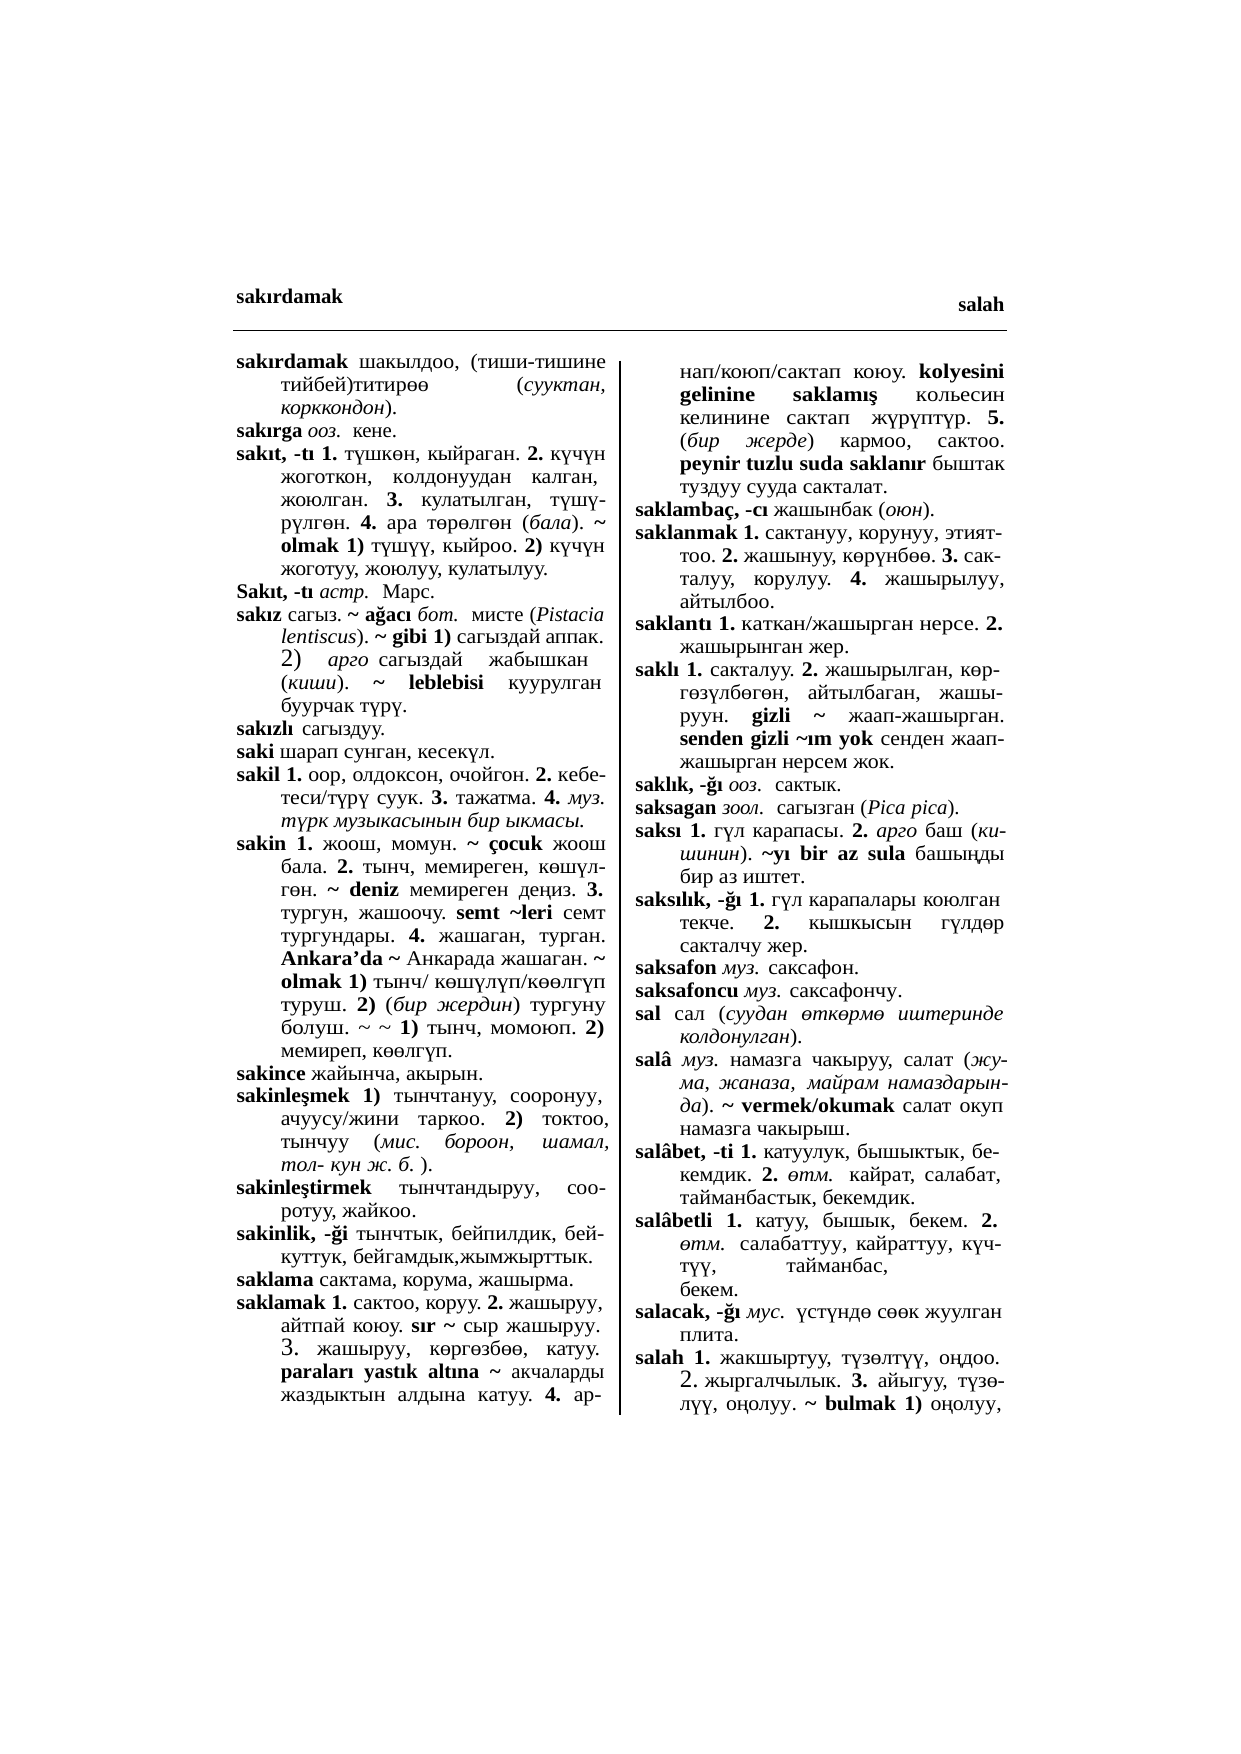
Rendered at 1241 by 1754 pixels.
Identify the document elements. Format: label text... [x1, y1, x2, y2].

text буурчак түрү. [281, 694, 409, 717]
text мемиреп, көөлгүп. [281, 1039, 453, 1062]
text saklantı 1. каткан/жашырган нерсе. 2. [635, 613, 1065, 635]
text шинин). ~yı bir az sula башыңды бир аз иштет. [679, 842, 1004, 888]
text айтпай коюу. sır ~ сыр жашыруу. [281, 1314, 606, 1337]
text sakırdamak шакылдоо, (тиши-тишине тийбей)титирөө (сууктан, корккондон). [236, 350, 606, 419]
text saklı 1. сакталуу. 2. жашырылган, көр- гөзүлбөгөн, айтылбаган, жашы- [635, 658, 1038, 704]
text olmak 1) тынч/ көшүлүп/көөлгүп туруш. 2) (бир жердин) тургуну болуш. ~ ~ 1) тынч, момоюп. 2) [281, 970, 606, 1039]
text saklık, -ğı ооз. сактык. [635, 773, 1004, 796]
text sakinlik, -ği тынчтык, бейпилдик, бей- [236, 1222, 606, 1245]
text salah 1. жакшыртуу, түзөлтүү, оңдоо. [635, 1346, 1065, 1369]
text sakırdamak [236, 284, 343, 308]
text жаздыктын алдына катуу. 4. ар- [281, 1383, 606, 1406]
text өтм. салабаттуу, кайраттуу, күч- [679, 1232, 1005, 1254]
text sakin 1. жоош, момун. ~ çocuk жоош бала. 2. тынч, мемиреген, көшүл- гөн. ~ deniz мемиреген деңиз. 3. [236, 832, 606, 901]
list арго сагыздай жабышкан [281, 648, 606, 671]
text (киши). ~ leblebisi куурулган [281, 671, 605, 694]
text sakince жайынча, акырын. [236, 1062, 606, 1084]
list жыргалчылык. 3. айыгуу, түзө- лүү, оңолуу. ~ bulmak 1) оңолуу, [679, 1369, 1005, 1415]
text жашырынган жер. [679, 635, 851, 658]
text salacak, -ğı мус. үстүндө сөөк жуулган плита. [635, 1301, 1058, 1346]
text жоюлган. 3. кулатылган, түшү- рүлгөн. 4. ара төрөлгөн (бала). ~ olmak 1) түшүү, кыйроо. 2) күчүн [281, 488, 606, 557]
text тургун, жашоочу. semt ~leri семт тургундары. 4. жашаган, турган. Ankara’da ~ Анкарада жашаган. ~ [281, 901, 606, 970]
text Sakıt, -tı астр. Марс. [236, 580, 606, 603]
text куттук, бейгамдык,жымжырттык. saklama сактама, корума, жашырма. saklamak 1. сактоо, коруу. 2. жашыруу, [236, 1245, 609, 1314]
list жашыруу, көргөзбөө, катуу. [281, 1337, 606, 1360]
text sakırga ооз. кене. [236, 419, 609, 442]
text saksı 1. гүл карапасы. 2. арго баш (ки- [635, 819, 1065, 842]
text saklanmak 1. сактануу, корунуу, этият- тоо. 2. жашынуу, көрүнбөө. 3. сак- [635, 521, 1005, 567]
text текче. 2. кышкысын гүлдөр сакталчу жер. [679, 911, 1004, 957]
text paraları yastık altına ~ акчаларды [281, 1360, 606, 1383]
text sakil 1. оор, олдоксон, очойгон. 2. кебе- теси/түрү суук. 3. тажатма. 4. муз. түрк музыкасынын бир ыкмасы. [236, 763, 606, 832]
text saksafon муз. саксафон. [635, 957, 1065, 979]
text saki шарап сунган, кесекүл. [236, 740, 609, 763]
text талуу, корулуу. 4. жашырылуу, айтылбоо. [679, 567, 1005, 613]
text sakinleşmek 1) тынчтануу, сооронуу, [236, 1084, 609, 1107]
text salah [897, 292, 1065, 316]
text sakızlı сагыздуу. [236, 717, 609, 740]
text sal сал (суудан өткөрмө иштеринде колдонулган). [635, 1002, 1065, 1048]
text sakız сагыз. ~ ağacı бот. мисте (Pistacia [236, 603, 609, 626]
text тайманбастык, бекемдик. [679, 1186, 917, 1209]
text saksafoncu муз. саксафончу. [635, 979, 1005, 1002]
text saksagan зоол. сагызган (Pica pica). [635, 796, 1041, 819]
text sakıt, -tı 1. түшкөн, кыйраган. 2. күчүн жоготкон, колдонуудан калган, [236, 442, 606, 488]
text salâbetli 1. катуу, бышык, бекем. 2. [635, 1209, 1041, 1232]
text жоготуу, жоюлуу, кулатылуу. [281, 557, 559, 580]
text salâ муз. намазга чакыруу, салат (жу- ма, жаназа, майрам намаздарын- да). ~ vermek/okumak салат окуп [635, 1048, 1008, 1117]
text sakinleştirmek тынчтандыруу, соо- ротуу, жайкоо. [236, 1176, 606, 1222]
text нап/коюп/сактап коюу. kolyesini gelinine saklamış кольесин келинине сактап жүрүптүр. 5. (бир жерде) кармоо, сактоо. peynir tuzlu suda saklanır быштак туздуу сууда сакталат. [679, 359, 1005, 498]
text түү, тайманбас, бекем. [679, 1254, 888, 1301]
text lentiscus). ~ gibi 1) сагыздай аппак. [281, 626, 606, 648]
text saklambaç, -cı жашынбак (оюн). [635, 498, 1041, 521]
text ачуусу/жини таркоо. 2) токтоо, тынчуу (мис. бороон, шамал, тол- кун ж. б. ). [281, 1107, 609, 1176]
text saksılık, -ğı 1. гүл карапалары коюлган [635, 888, 1065, 911]
text намазга чакырыш. [679, 1117, 852, 1140]
text руун. gizli ~ жаап-жашырган. senden gizli ~ım yok сенден жаап- жашырган нерсем жок. [679, 704, 1005, 773]
text salâbet, -ti 1. катуулук, бышыктык, бе- кемдик. 2. өтм. кайрат, салабат, [635, 1140, 1005, 1186]
